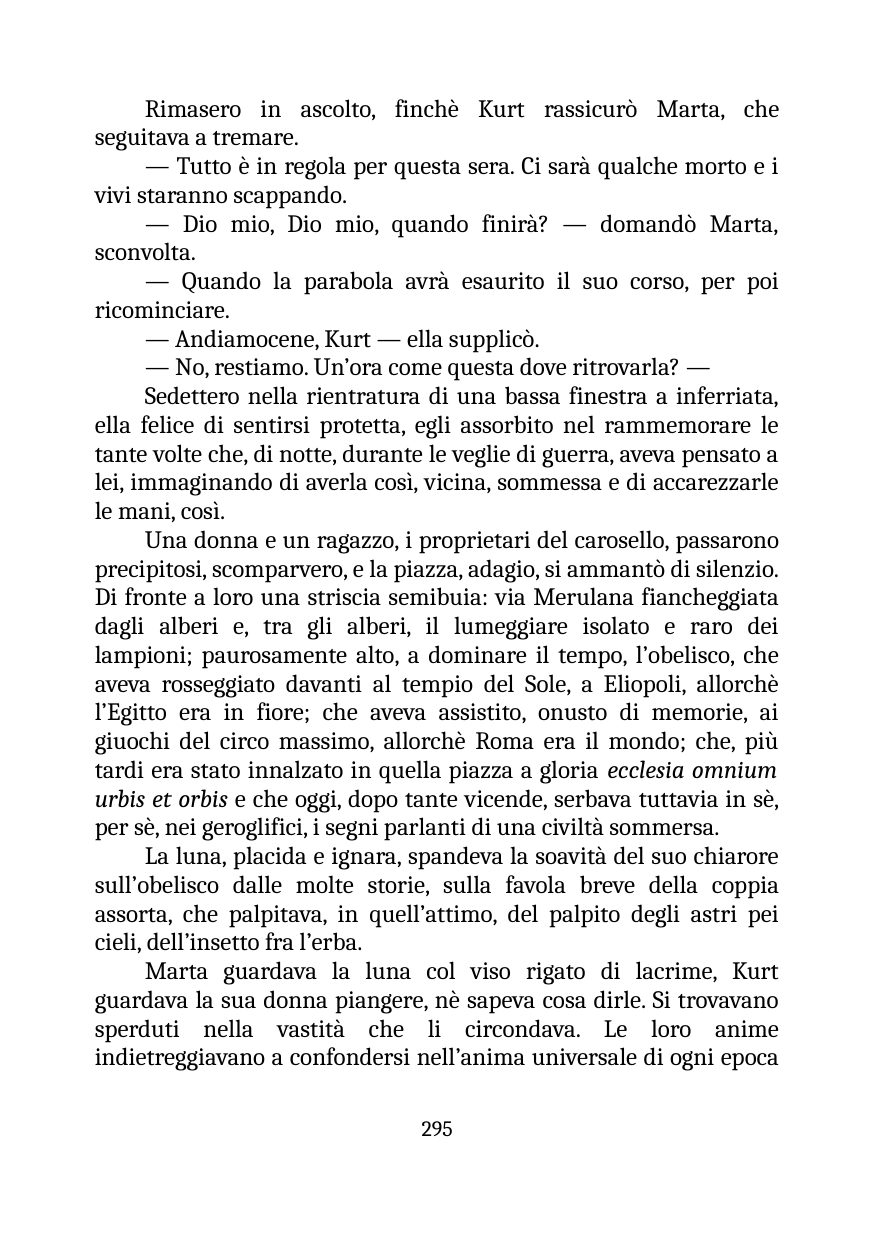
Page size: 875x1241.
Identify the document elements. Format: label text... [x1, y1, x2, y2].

text Sedettero nella rientratura di una bassa finestra a inferriata, ella felice di sentirsi protetta, egli assorbito nel rammemorare le tante volte che, di notte, durante le veglie di guerra, aveva pensato a lei, immaginando di averla così, vicina, sommessa e di accarezzarle le mani, così. [94, 382, 779, 526]
text — Quando la parabola avrà esaurito il suo corso, per poi ricominciare. [94, 267, 779, 324]
text — Dio mio, Dio mio, quando finirà? — domandò Marta, sconvolta. [94, 209, 779, 267]
text — Tutto è in regola per questa sera. Ci sarà qualche morto e i vivi staranno scappando. [94, 152, 779, 209]
text Rimasero in ascolto, finchè Kurt rassicurò Marta, che seguitava a tremare. [94, 94, 779, 152]
text — Andiamocene, Kurt — ella supplicò. [94, 324, 779, 353]
text Una donna e un ragazzo, i proprietari del carosello, passarono precipitosi, scomparvero, e la piazza, adagio, si ammantò di silenzio. Di fronte a loro una striscia semibuia: via Merulana fiancheggiata dagli alberi e, tra gli alberi, il lumeggiare isolato e raro dei lampioni; paurosamente alto, a dominare il tempo, l’obelisco, che aveva rosseggiato davanti al tempio del Sole, a Eliopoli, allorchè l’Egitto era in fiore; che aveva assistito, onusto di memorie, ai giuochi del circo massimo, allorchè Roma era il mondo; che, più tardi era stato innalzato in quella piazza a gloria ecclesia omnium urbis et orbis e che oggi, dopo tante vicende, serbava tuttavia in sè, per sè, nei geroglifici, i segni parlanti di una civiltà sommersa. [94, 526, 779, 842]
text — No, restiamo. Un’ora come questa dove ritrovarla? — [94, 353, 779, 382]
text La luna, placida e ignara, spandeva la soavità del suo chiarore sull’obelisco dalle molte storie, sulla favola breve della coppia assorta, che palpitava, in quell’attimo, del palpito degli astri pei cieli, dell’insetto fra l’erba. [94, 842, 779, 957]
text Marta guardava la luna col viso rigato di lacrime, Kurt guardava la sua donna piangere, nè sapeva cosa dirle. Si trovavano sperduti nella vastità che li circondava. Le loro anime indietreggiavano a confondersi nell’anima universale di ogni epoca [94, 957, 779, 1072]
